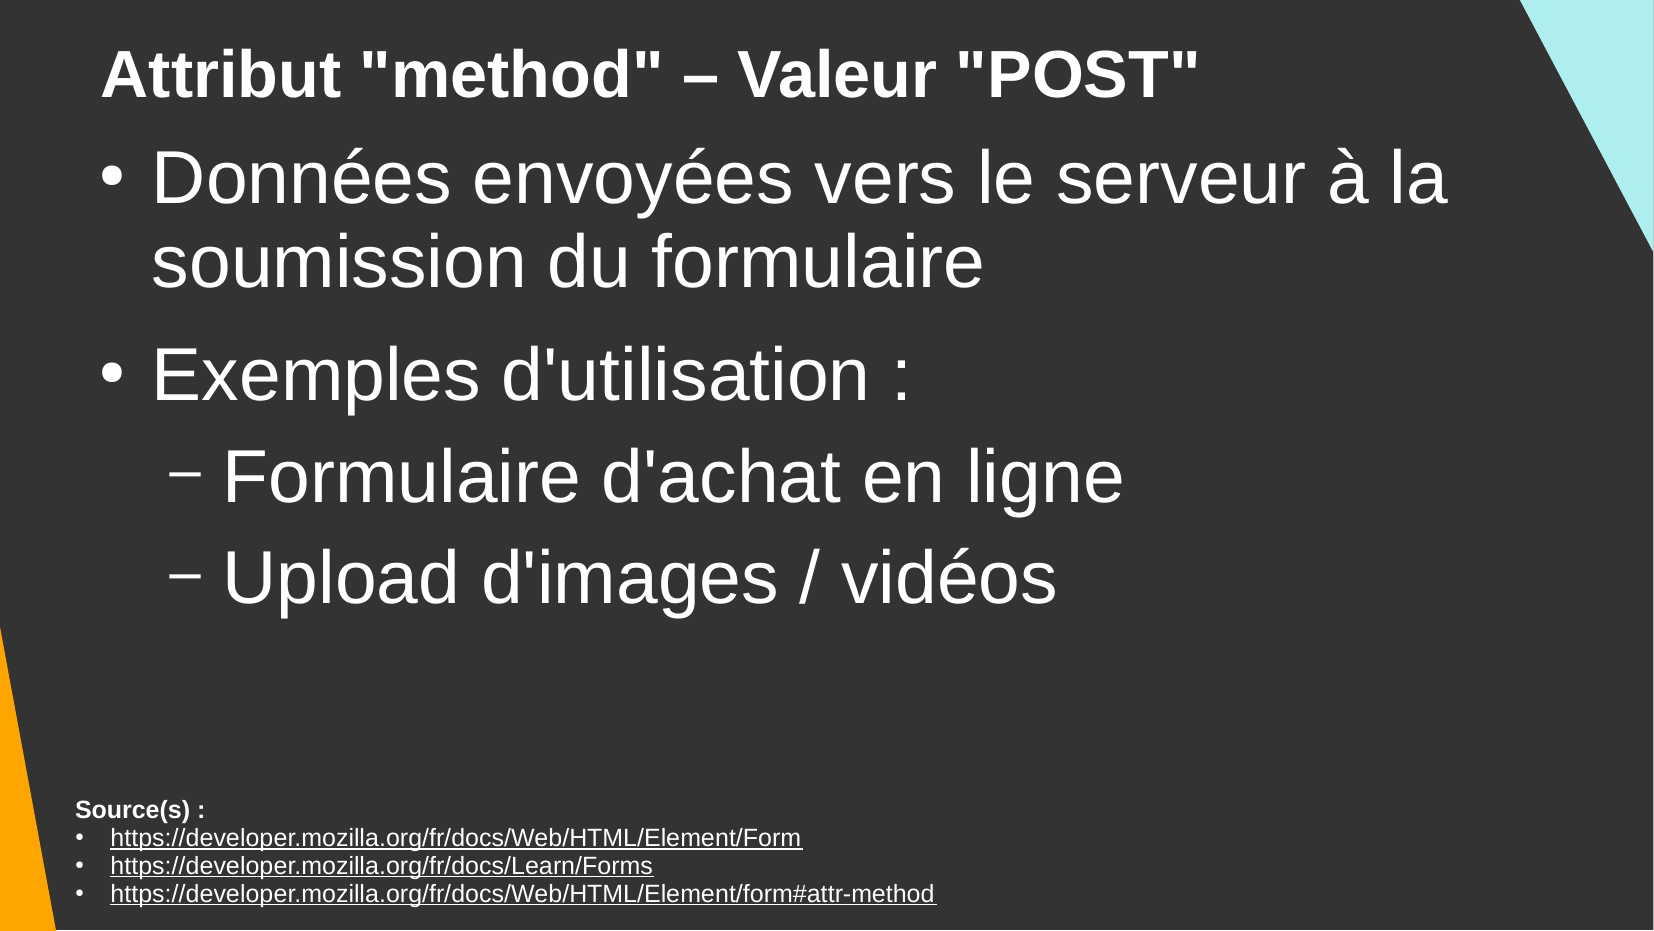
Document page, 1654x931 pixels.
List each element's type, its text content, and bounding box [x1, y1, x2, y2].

text_box [1519, 0, 1654, 254]
text_box Source(s) : https://developer.mozilla.org/fr/docs/Web/HTML/Element/Form https://developer.mozilla.org/fr/docs/Learn/Forms https://developer.mozilla.org/fr/docs/Web/HTML/Element/form#attr-method [60, 788, 1546, 916]
list Données envoyées vers le serveur à la soumission du formulaire Exemples d'utilisation : Formulaire d'achat en ligne Upload d'images / vidéos [80, 135, 1605, 709]
text_box [0, 626, 57, 931]
title Attribut "method" – Valeur "POST" [82, 37, 1571, 114]
